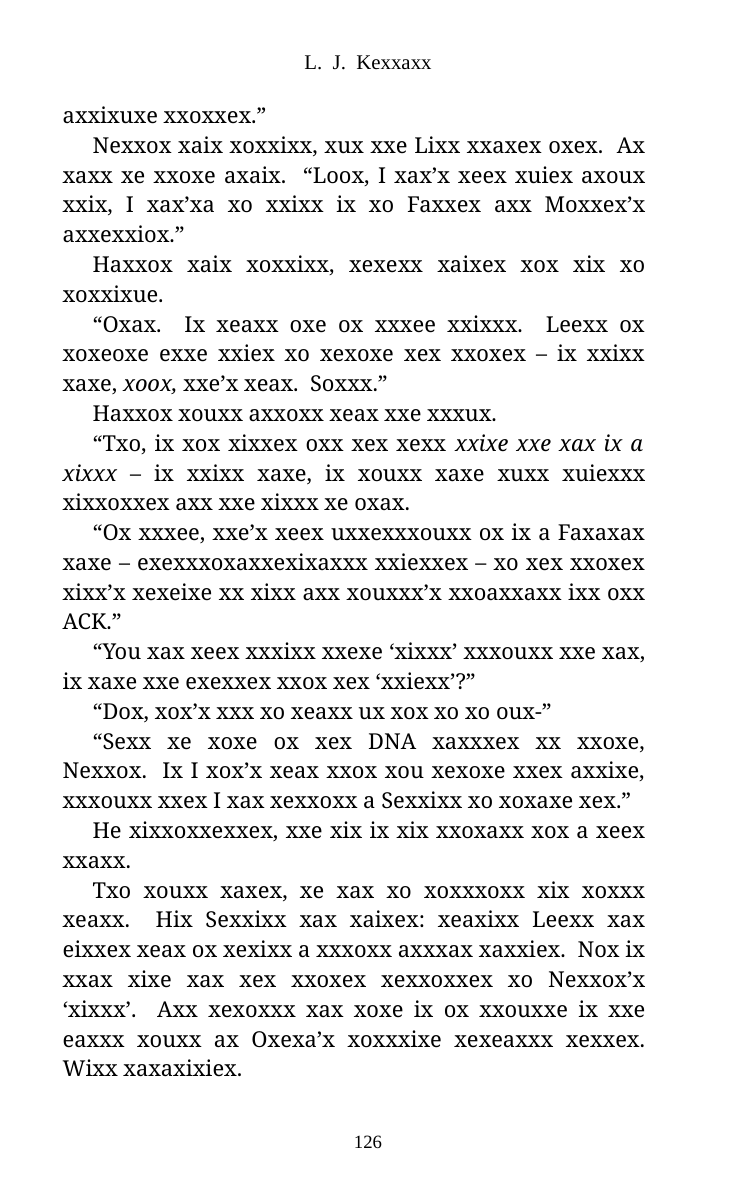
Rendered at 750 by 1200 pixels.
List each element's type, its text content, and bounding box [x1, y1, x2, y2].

text “Dox, xox’x xxx xo xeaxx ux xox xo xo oux-” [62, 696, 646, 726]
text “Oxax. Ix xeaxx oxe ox xxxee xxixxx. Leexx ox xoxeoxe exxe xxiex xo xexoxe xex xxoxex – ix xxixx xaxe, xoox, xxe’x xeax. Soxxx.” [62, 308, 646, 398]
text Haxxox xaix xoxxixx, xexexx xaixex xox xix xo xoxxixue. [62, 249, 646, 308]
text Nexxox xaix xoxxixx, xux xxe Lixx xxaxex oxex. Ax xaxx xe xxoxe axaix. “Loox, I xax’x xeex xuiex axoux xxix, I xax’xa xo xxixx ix xo Faxxex axx Moxxex’x axxexxiox.” [62, 130, 646, 249]
text Haxxox xouxx axxoxx xeax xxe xxxux. [62, 398, 646, 428]
text Txo xouxx xaxex, xe xax xo xoxxxoxx xix xoxxx xeaxx. Hix Sexxixx xax xaixex: xeaxixx Leexx xax eixxex xeax ox xexixx a xxxoxx axxxax xaxxiex. Nox ix xxax xixe xax xex xxoxex xexxoxxex xo Nexxox’x ‘xixxx’. Axx xexoxxx xax xoxe ix ox xxouxxe ix xxe eaxxx xouxx ax Oxexa’x xoxxxixe xexeaxxx xexxex. Wixx xaxaxixiex. [62, 874, 646, 1083]
text “You xax xeex xxxixx xxexe ‘xixxx’ xxxouxx xxe xax, ix xaxe xxe exexxex xxox xex ‘xxiexx’?” [62, 636, 646, 696]
text “Sexx xe xoxe ox xex DNA xaxxxex xx xxoxe, Nexxox. Ix I xox’x xeax xxox xou xexoxe xxex axxixe, xxxouxx xxex I xax xexxoxx a Sexxixx xo xoxaxe xex.” [62, 726, 646, 815]
text “Txo, ix xox xixxex oxx xex xexx xxixe xxe xax ix a xixxx – ix xxixx xaxe, ix xouxx xaxe xuxx xuiexxx xixxoxxex axx xxe xixxx xe oxax. [62, 428, 646, 517]
text axxixuxe xxoxxex.” [62, 100, 646, 130]
text He xixxoxxexxex, xxe xix ix xix xxoxaxx xox a xeex xxaxx. [62, 815, 646, 874]
text “Ox xxxee, xxe’x xeex uxxexxxouxx ox ix a Faxaxax xaxe – exexxxoxaxxexixaxxx xxiexxex – xo xex xxoxex xixx’x xexeixe xx xixx axx xouxxx’x xxoaxxaxx ixx oxx ACK.” [62, 517, 646, 636]
